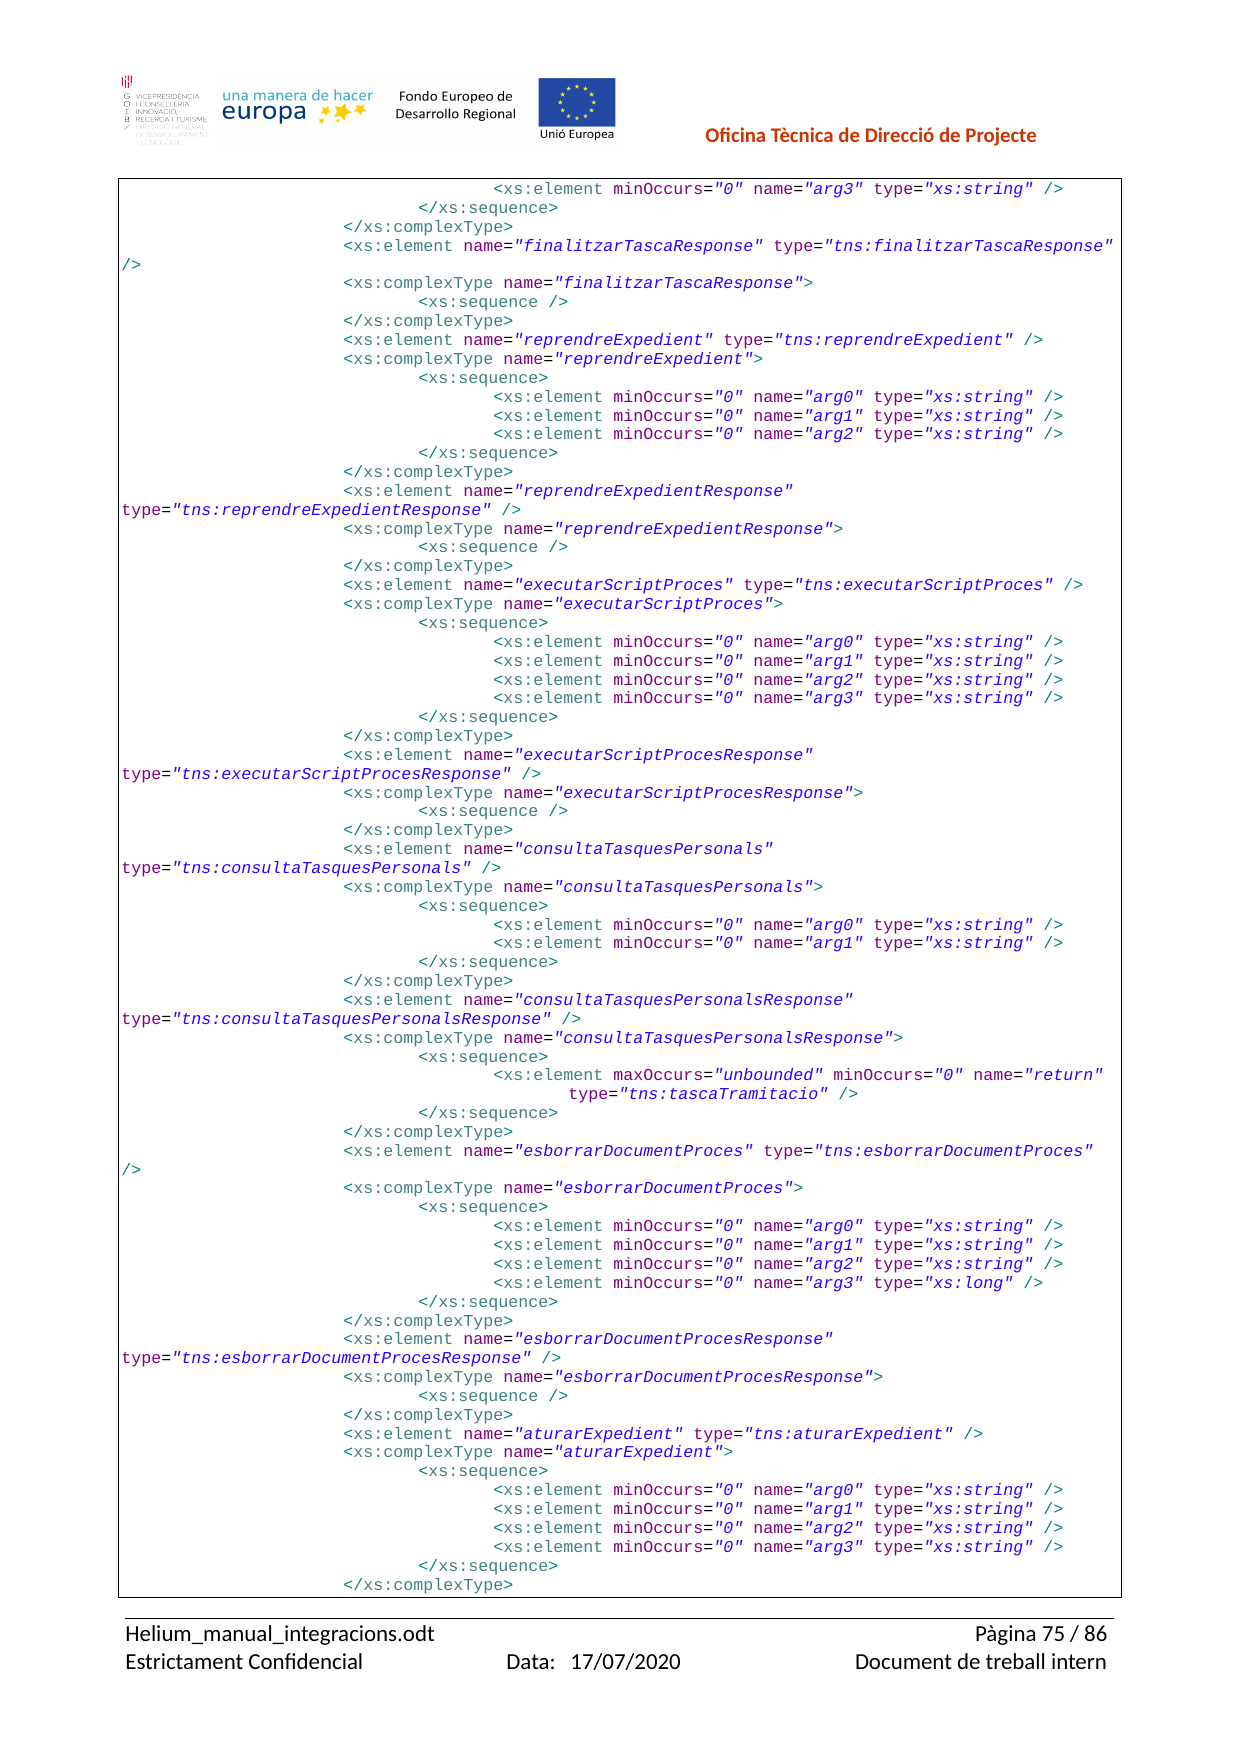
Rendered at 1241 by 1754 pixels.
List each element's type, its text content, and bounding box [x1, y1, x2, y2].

text <xs:element minOccurs="0" name="arg3" type="xs:string" /> [119, 179, 1121, 197]
text <xs:sequence /> [119, 536, 1121, 555]
text <xs:sequence> [119, 611, 1121, 630]
text <xs:sequence> [119, 366, 1121, 385]
text <xs:complexType name="finalitzarTascaResponse"> [119, 272, 1121, 291]
text <xs:element minOccurs="0" name="arg2" type="xs:string" /> [119, 1516, 1121, 1535]
text </xs:complexType> [119, 555, 1121, 574]
text <xs:element minOccurs="0" name="arg0" type="xs:string" /> [119, 385, 1121, 404]
text </xs:sequence> [119, 1554, 1121, 1573]
text </xs:sequence> [119, 951, 1121, 969]
text <xs:sequence /> [119, 291, 1121, 310]
text </xs:complexType> [119, 1573, 1121, 1597]
text <xs:sequence /> [119, 1384, 1121, 1403]
text <xs:element minOccurs="0" name="arg2" type="xs:string" /> [119, 423, 1121, 442]
text <xs:element name="reprendreExpedient" type="tns:reprendreExpedient" /> [119, 328, 1121, 347]
text <xs:element name="finalitzarTascaResponse" type="tns:finalitzarTascaResponse" /> [119, 234, 1121, 272]
text <xs:element name="executarScriptProcesResponse" type="tns:executarScriptProcesResponse" /> [119, 743, 1121, 781]
text </xs:complexType> [119, 215, 1121, 234]
text <xs:element minOccurs="0" name="arg2" type="xs:string" /> [119, 1252, 1121, 1271]
text <xs:element minOccurs="0" name="arg1" type="xs:string" /> [119, 404, 1121, 423]
text <xs:element minOccurs="0" name="arg2" type="xs:string" /> [119, 668, 1121, 687]
text <xs:sequence /> [119, 800, 1121, 819]
text <xs:element maxOccurs="unbounded" minOccurs="0" name="return" [119, 1064, 1121, 1083]
text <xs:complexType name="consultaTasquesPersonals"> [119, 875, 1121, 894]
text <xs:element name="executarScriptProces" type="tns:executarScriptProces" /> [119, 574, 1121, 592]
text <xs:element name="consultaTasquesPersonals" type="tns:consultaTasquesPersonals" /> [119, 838, 1121, 875]
text </xs:sequence> [119, 1290, 1121, 1309]
text </xs:complexType> [119, 969, 1121, 988]
picture [118, 73, 213, 147]
text </xs:complexType> [119, 724, 1121, 743]
text <xs:element minOccurs="0" name="arg3" type="xs:string" /> [119, 1535, 1121, 1554]
text </xs:sequence> [119, 197, 1121, 215]
text </xs:complexType> [119, 819, 1121, 838]
text <xs:element minOccurs="0" name="arg0" type="xs:string" /> [119, 1479, 1121, 1497]
text </xs:sequence> [119, 442, 1121, 461]
text </xs:sequence> [119, 706, 1121, 724]
text <xs:element minOccurs="0" name="arg0" type="xs:string" /> [119, 1215, 1121, 1233]
text <xs:complexType name="executarScriptProces"> [119, 592, 1121, 611]
text </xs:complexType> [119, 1120, 1121, 1139]
text <xs:sequence> [119, 1460, 1121, 1479]
text </xs:complexType> [119, 310, 1121, 328]
text <xs:element minOccurs="0" name="arg0" type="xs:string" /> [119, 630, 1121, 649]
text <xs:element minOccurs="0" name="arg1" type="xs:string" /> [119, 1497, 1121, 1516]
text <xs:complexType name="executarScriptProcesResponse"> [119, 781, 1121, 800]
text type="tns:tascaTramitacio" /> [119, 1083, 1121, 1102]
text <xs:sequence> [119, 894, 1121, 913]
text <xs:element minOccurs="0" name="arg1" type="xs:string" /> [119, 649, 1121, 668]
text <xs:sequence> [119, 1045, 1121, 1064]
text <xs:sequence> [119, 1196, 1121, 1215]
text <xs:complexType name="aturarExpedient"> [119, 1441, 1121, 1460]
text <xs:element name="esborrarDocumentProcesResponse" type="tns:esborrarDocumentProcesResponse" /> [119, 1328, 1121, 1366]
text </xs:complexType> [119, 461, 1121, 479]
text </xs:complexType> [119, 1403, 1121, 1422]
text </xs:complexType> [119, 1309, 1121, 1328]
picture [219, 73, 621, 147]
text <xs:complexType name="esborrarDocumentProcesResponse"> [119, 1366, 1121, 1384]
text </xs:sequence> [119, 1102, 1121, 1120]
text <xs:element minOccurs="0" name="arg3" type="xs:long" /> [119, 1271, 1121, 1290]
text <xs:element minOccurs="0" name="arg0" type="xs:string" /> [119, 913, 1121, 932]
text <xs:complexType name="reprendreExpedient"> [119, 347, 1121, 366]
text <xs:element minOccurs="0" name="arg1" type="xs:string" /> [119, 932, 1121, 951]
text <xs:element name="esborrarDocumentProces" type="tns:esborrarDocumentProces" /> [119, 1139, 1121, 1177]
text <xs:complexType name="reprendreExpedientResponse"> [119, 517, 1121, 536]
text <xs:element minOccurs="0" name="arg1" type="xs:string" /> [119, 1233, 1121, 1252]
text <xs:element name="reprendreExpedientResponse" type="tns:reprendreExpedientResponse" /> [119, 479, 1121, 517]
text <xs:complexType name="consultaTasquesPersonalsResponse"> [119, 1026, 1121, 1045]
text <xs:element name="consultaTasquesPersonalsResponse" type="tns:consultaTasquesPersonalsResponse" /> [119, 988, 1121, 1026]
text <xs:complexType name="esborrarDocumentProces"> [119, 1177, 1121, 1196]
text <xs:element name="aturarExpedient" type="tns:aturarExpedient" /> [119, 1422, 1121, 1441]
text <xs:element minOccurs="0" name="arg3" type="xs:string" /> [119, 687, 1121, 706]
